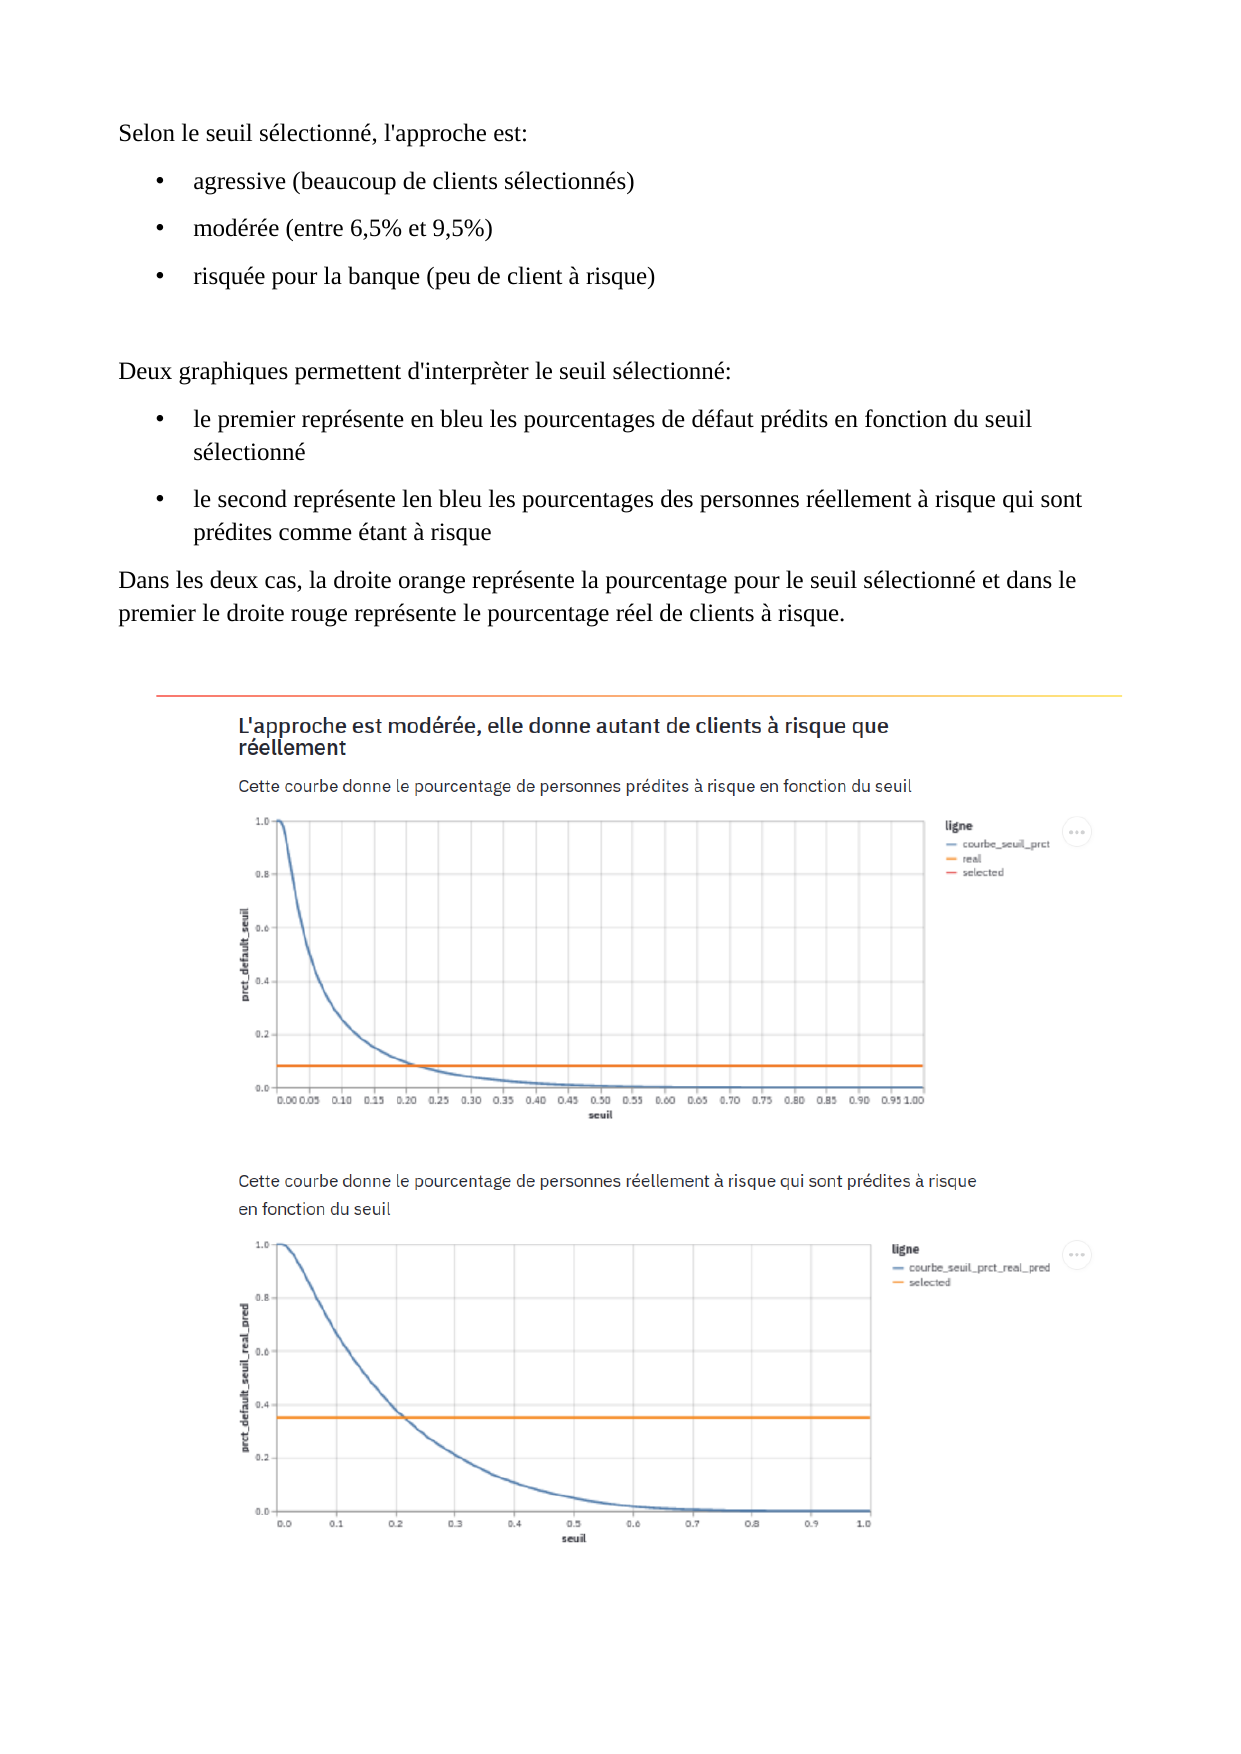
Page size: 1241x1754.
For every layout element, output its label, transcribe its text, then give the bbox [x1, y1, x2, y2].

picture [156, 695, 1123, 1561]
list le second représente len bleu les pourcentages des personnes réellement à risque qui sont prédites comme étant à risque [156, 484, 1122, 546]
text Dans les deux cas, la droite orange représente la pourcentage pour le seuil sélectionné et dans le premier le droite rouge représente le pourcentage réel de clients à risque. [118, 565, 1122, 627]
list modérée (entre 6,5% et 9,5%) [156, 213, 1122, 242]
text Selon le seuil sélectionné, l'approche est: [118, 118, 1122, 147]
list risquée pour la banque (peu de client à risque) [156, 261, 1122, 290]
list le premier représente en bleu les pourcentages de défaut prédits en fonction du seuil sélectionné [156, 404, 1122, 466]
text Deux graphiques permettent d'interprèter le seuil sélectionné: [118, 356, 1122, 385]
list agressive (beaucoup de clients sélectionnés) [156, 166, 1122, 194]
